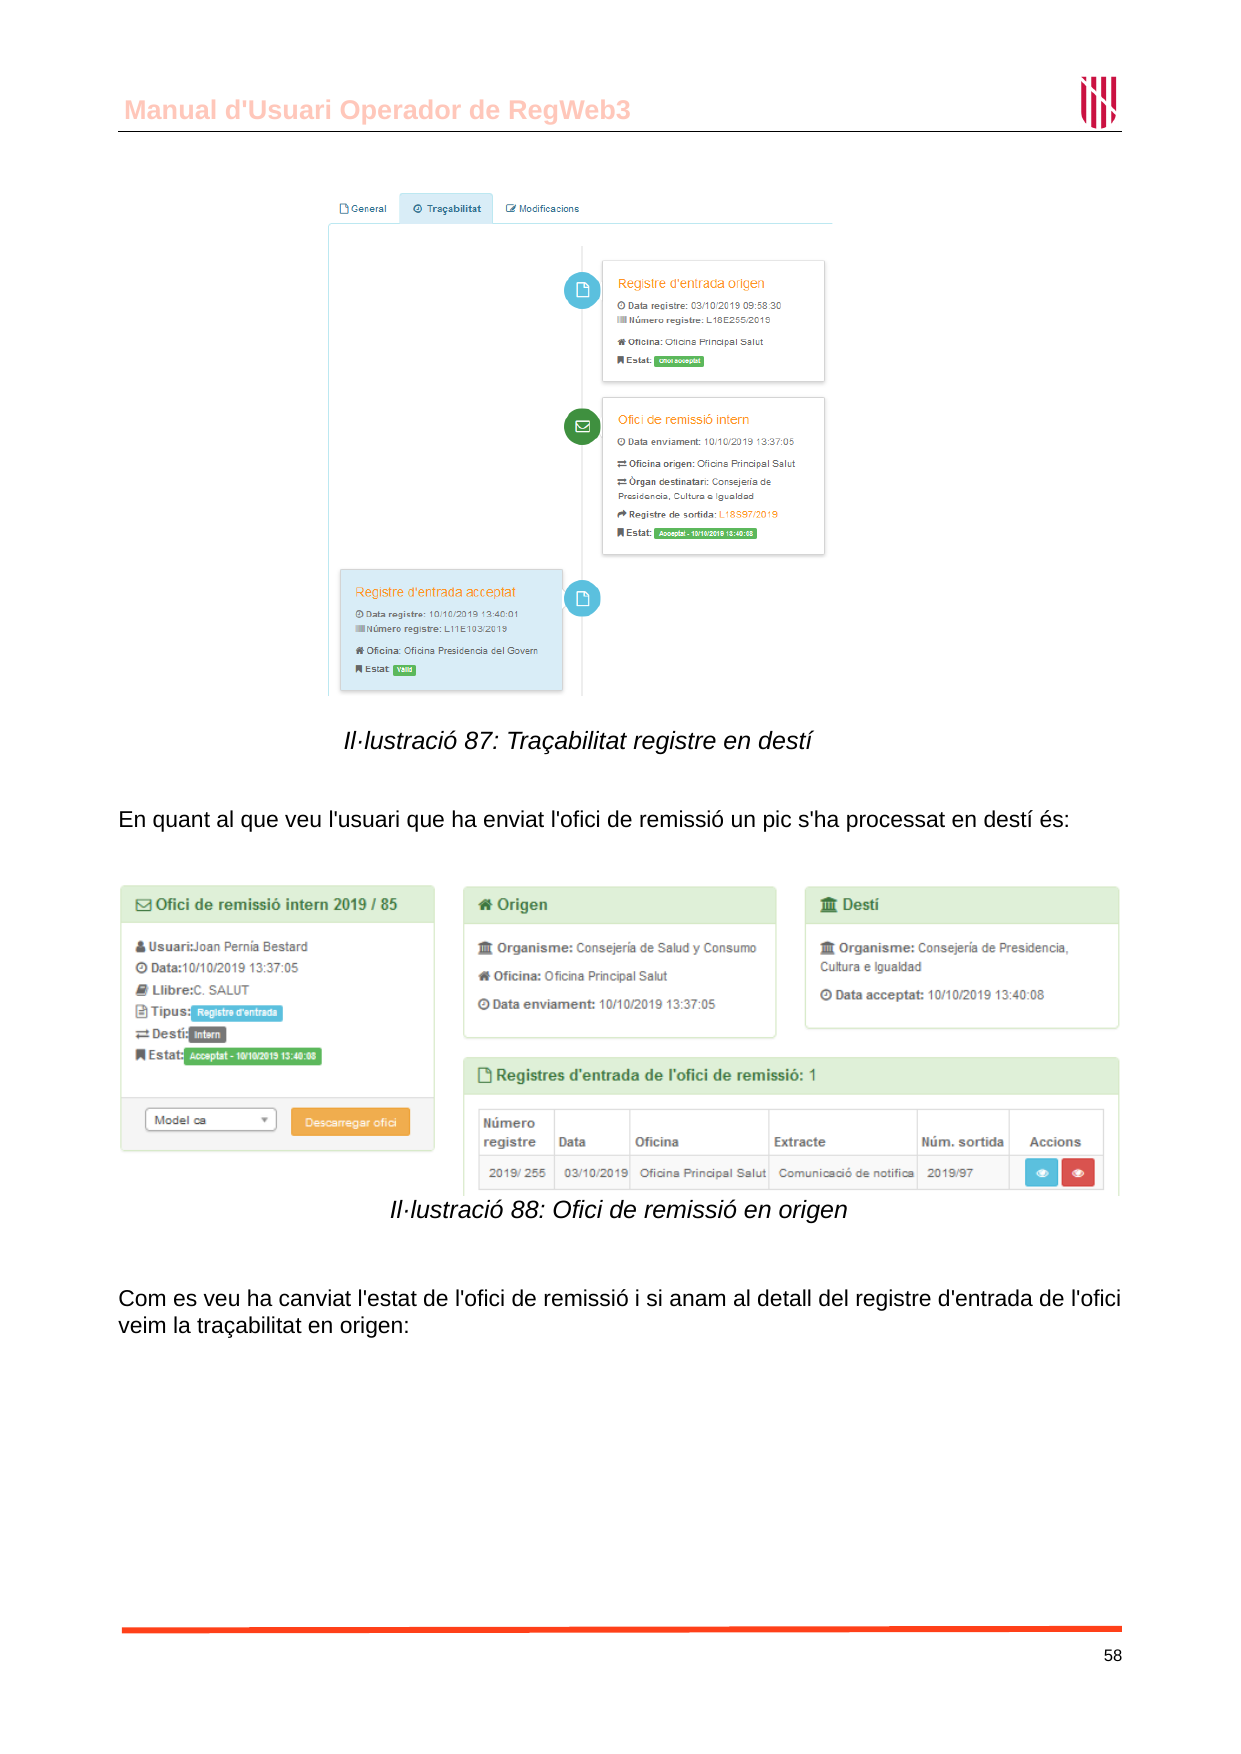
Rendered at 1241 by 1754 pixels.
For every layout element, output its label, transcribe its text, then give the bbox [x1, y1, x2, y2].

picture [325, 192, 833, 696]
text En quant al que veu l'usuari que ha enviat l'ofici de remissió un pic s'ha processat en destí és: [118, 806, 1122, 832]
text Il·lustració 88: Ofici de remissió en origen [118, 1196, 1122, 1224]
picture [1078, 74, 1119, 130]
text Com es veu ha canviat l'estat de l'ofici de remissió i si anam al detall del registre d'entrada de l'ofici veim la traçabilitat en origen: [118, 1285, 1122, 1338]
text Il·lustració 87: Traçabilitat registre en destí [118, 726, 1040, 754]
picture [118, 883, 1123, 1196]
